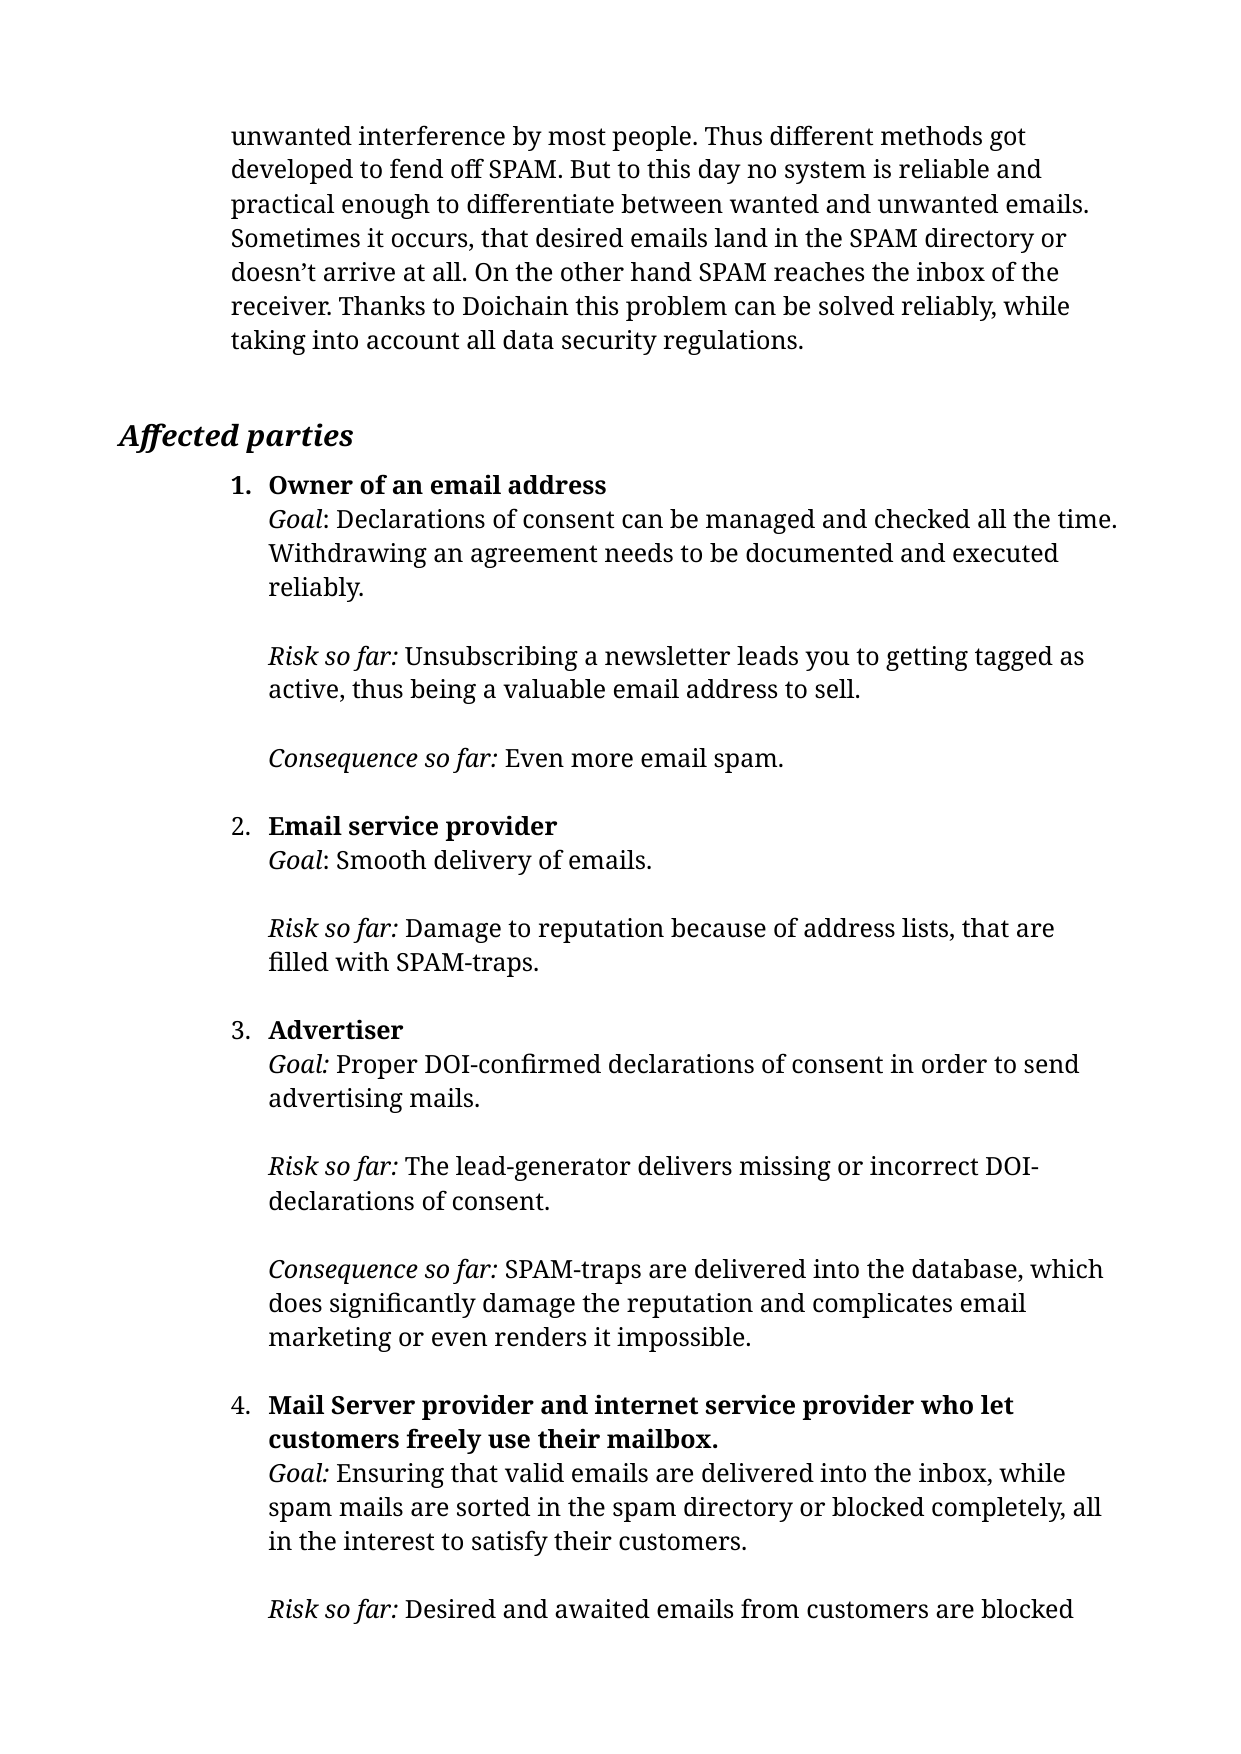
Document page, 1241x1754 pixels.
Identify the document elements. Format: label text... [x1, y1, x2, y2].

subtitle Affected parties [118, 416, 1122, 455]
list Mail Server provider and internet service provider who let customers freely use their mailbox. Goal: Ensuring that valid emails are delivered into the inbox, while spam mails are sorted in the spam directory or blocked completely, all in the interest to satisfy their customers. Risk so far: Desired and awaited emails from customers are blocked [231, 1387, 1122, 1626]
list Email service provider Goal: Smooth delivery of emails. Risk so far: Damage to reputation because of address lists, that are filled with SPAM-traps. [231, 808, 1122, 1013]
list Advertiser Goal: Proper DOI-confirmed declarations of consent in order to send advertising mails. Risk so far: The lead-generator delivers missing or incorrect DOI-declarations of consent. Consequence so far: SPAM-traps are delivered into the database, which does significantly damage the reputation and complicates email marketing or even renders it impossible. [231, 1013, 1122, 1387]
list Owner of an email address [231, 468, 1122, 502]
list unwanted interference by most people. Thus different methods got developed to fend off SPAM. But to this day no system is reliable and practical enough to differentiate between wanted and unwanted emails. Sometimes it occurs, that desired emails land in the SPAM directory or doesn’t arrive at all. On the other hand SPAM reaches the inbox of the receiver. Thanks to Doichain this problem can be solved reliably, while taking into account all data security regulations. [193, 118, 1122, 391]
list Goal: Declarations of consent can be managed and checked all the time. Withdrawing an agreement needs to be documented and executed reliably. Risk so far: Unsubscribing a newsletter leads you to getting tagged as active, thus being a valuable email address to sell. Consequence so far: Even more email spam. [231, 502, 1122, 808]
